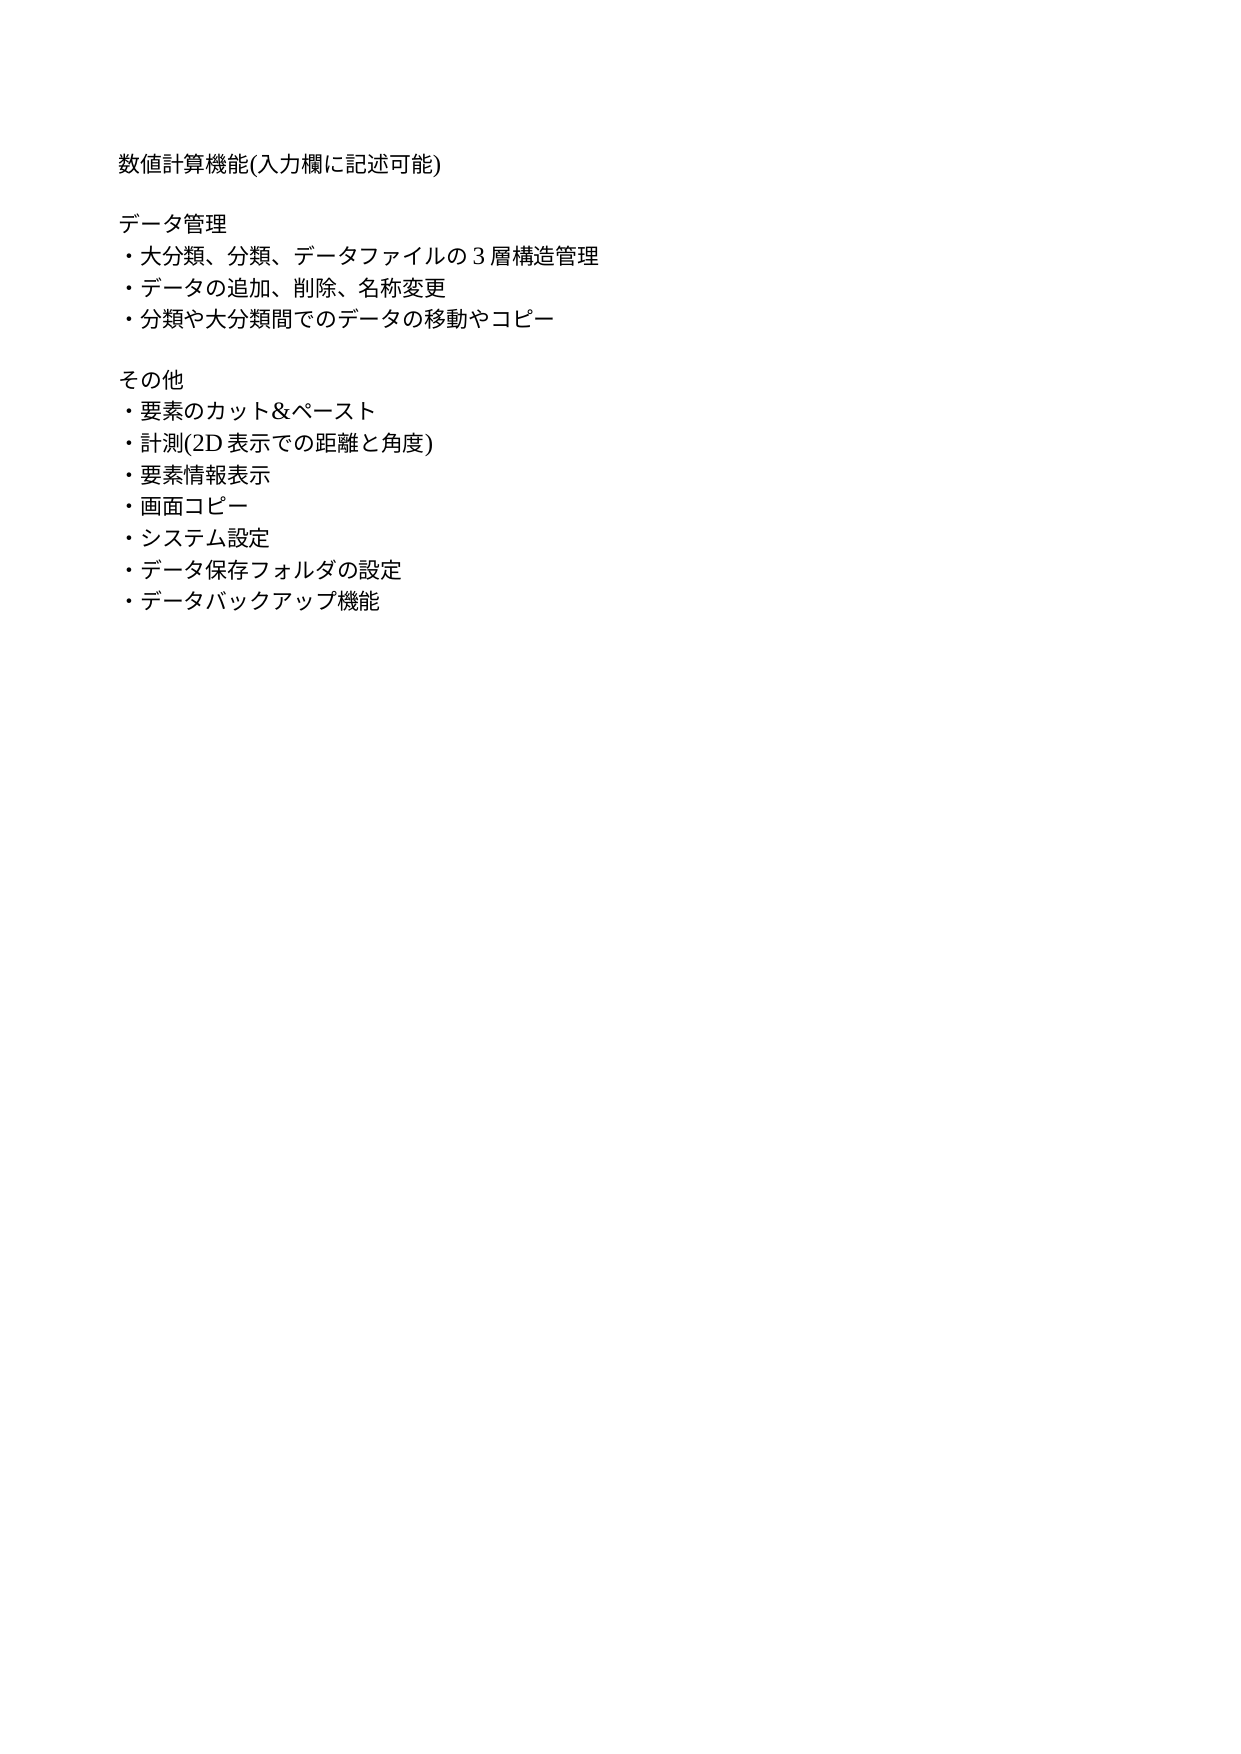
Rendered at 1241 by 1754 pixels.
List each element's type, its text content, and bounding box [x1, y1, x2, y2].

text データ管理 [118, 207, 1122, 239]
text ・計測(2D表示での距離と角度) [118, 426, 1122, 458]
text 数値計算機能(入力欄に記述可能) [118, 147, 1122, 178]
text ・大分類、分類、データファイルの3層構造管理 [118, 239, 1122, 271]
text その他 [118, 363, 1122, 394]
text ・要素情報表示 [118, 458, 1122, 489]
text ・要素のカット&ペースト [118, 394, 1122, 426]
text ・データバックアップ機能 [118, 584, 1122, 616]
text ・システム設定 [118, 521, 1122, 553]
text ・データの追加、削除、名称変更 [118, 271, 1122, 302]
text ・分類や大分類間でのデータの移動やコピー [118, 302, 1122, 334]
text ・画面コピー [118, 489, 1122, 521]
text ・データ保存フォルダの設定 [118, 553, 1122, 584]
